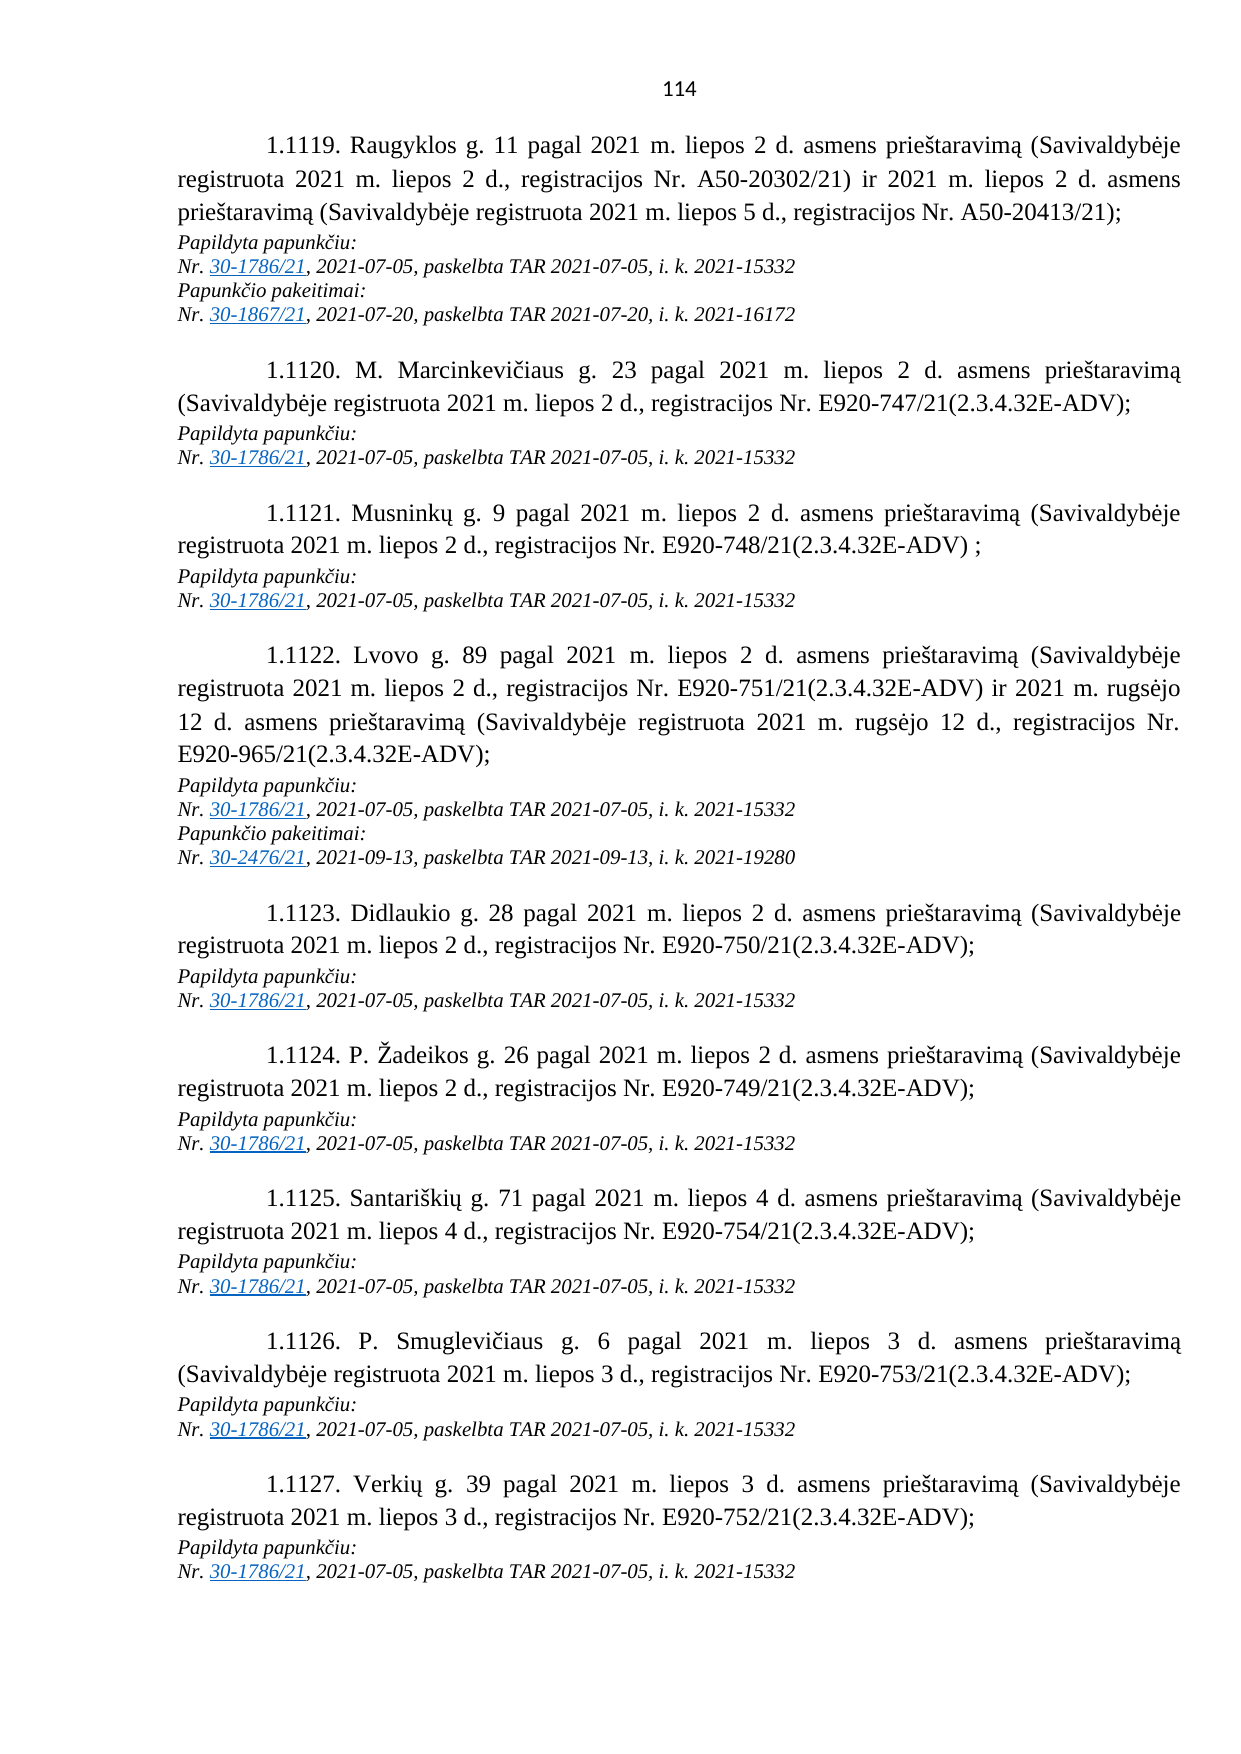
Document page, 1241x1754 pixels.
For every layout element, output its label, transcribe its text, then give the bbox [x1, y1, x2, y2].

text Nr. 30-1786/21, 2021-07-05, paskelbta TAR 2021-07-05, i. k. 2021-15332 [177, 588, 1181, 612]
text Papunkčio pakeitimai: [177, 821, 1181, 845]
text Papildyta papunkčiu: [177, 1535, 1181, 1559]
text 1.1125. Santariškių g. 71 pagal 2021 m. liepos 4 d. asmens prieštaravimą (Savivaldybėje registruota 2021 m. liepos 4 d., registracijos Nr. E920-754/21(2.3.4.32E-ADV); [177, 1183, 1181, 1245]
text Nr. 30-1786/21, 2021-07-05, paskelbta TAR 2021-07-05, i. k. 2021-15332 [177, 797, 1181, 821]
text 1.1121. Musninkų g. 9 pagal 2021 m. liepos 2 d. asmens prieštaravimą (Savivaldybėje registruota 2021 m. liepos 2 d., registracijos Nr. E920-748/21(2.3.4.32E-ADV) ; [177, 498, 1181, 559]
text 1.1127. Verkių g. 39 pagal 2021 m. liepos 3 d. asmens prieštaravimą (Savivaldybėje registruota 2021 m. liepos 3 d., registracijos Nr. E920-752/21(2.3.4.32E-ADV); [177, 1469, 1181, 1531]
text 1.1124. P. Žadeikos g. 26 pagal 2021 m. liepos 2 d. asmens prieštaravimą (Savivaldybėje registruota 2021 m. liepos 2 d., registracijos Nr. E920-749/21(2.3.4.32E-ADV); [177, 1041, 1181, 1102]
text Nr. 30-1786/21, 2021-07-05, paskelbta TAR 2021-07-05, i. k. 2021-15332 [177, 254, 1181, 278]
text Papunkčio pakeitimai: [177, 278, 1181, 302]
text Papildyta papunkčiu: [177, 421, 1181, 445]
text Papildyta papunkčiu: [177, 1107, 1181, 1131]
text 1.1122. Lvovo g. 89 pagal 2021 m. liepos 2 d. asmens prieštaravimą (Savivaldybėje registruota 2021 m. liepos 2 d., registracijos Nr. E920-751/21(2.3.4.32E-ADV) ir 2021 m. rugsėjo 12 d. asmens prieštaravimą (Savivaldybėje registruota 2021 m. rugsėjo 12 d., registracijos Nr. E920-965/21(2.3.4.32E-ADV); [177, 641, 1181, 768]
text Nr. 30-1786/21, 2021-07-05, paskelbta TAR 2021-07-05, i. k. 2021-15332 [177, 1273, 1181, 1298]
text Nr. 30-1786/21, 2021-07-05, paskelbta TAR 2021-07-05, i. k. 2021-15332 [177, 988, 1181, 1012]
text Papildyta papunkčiu: [177, 1392, 1181, 1416]
text 1.1119. Raugyklos g. 11 pagal 2021 m. liepos 2 d. asmens prieštaravimą (Savivaldybėje registruota 2021 m. liepos 2 d., registracijos Nr. A50-20302/21) ir 2021 m. liepos 2 d. asmens prieštaravimą (Savivaldybėje registruota 2021 m. liepos 5 d., registracijos Nr. A50-20413/21); [177, 131, 1181, 225]
text Nr. 30-1867/21, 2021-07-20, paskelbta TAR 2021-07-20, i. k. 2021-16172 [177, 302, 1181, 326]
text 1.1126. P. Smuglevičiaus g. 6 pagal 2021 m. liepos 3 d. asmens prieštaravimą (Savivaldybėje registruota 2021 m. liepos 3 d., registracijos Nr. E920-753/21(2.3.4.32E-ADV); [177, 1326, 1181, 1388]
text Papildyta papunkčiu: [177, 1249, 1181, 1273]
text Papildyta papunkčiu: [177, 773, 1181, 797]
text 1.1123. Didlaukio g. 28 pagal 2021 m. liepos 2 d. asmens prieštaravimą (Savivaldybėje registruota 2021 m. liepos 2 d., registracijos Nr. E920-750/21(2.3.4.32E-ADV); [177, 898, 1181, 959]
text Nr. 30-2476/21, 2021-09-13, paskelbta TAR 2021-09-13, i. k. 2021-19280 [177, 845, 1181, 869]
text 1.1120. M. Marcinkevičiaus g. 23 pagal 2021 m. liepos 2 d. asmens prieštaravimą (Savivaldybėje registruota 2021 m. liepos 2 d., registracijos Nr. E920-747/21(2.3.4.32E-ADV); [177, 355, 1181, 416]
text Nr. 30-1786/21, 2021-07-05, paskelbta TAR 2021-07-05, i. k. 2021-15332 [177, 1416, 1181, 1441]
text Papildyta papunkčiu: [177, 964, 1181, 988]
text Nr. 30-1786/21, 2021-07-05, paskelbta TAR 2021-07-05, i. k. 2021-15332 [177, 1559, 1181, 1583]
text Papildyta papunkčiu: [177, 564, 1181, 588]
text Papildyta papunkčiu: [177, 230, 1181, 254]
text Nr. 30-1786/21, 2021-07-05, paskelbta TAR 2021-07-05, i. k. 2021-15332 [177, 445, 1181, 469]
text Nr. 30-1786/21, 2021-07-05, paskelbta TAR 2021-07-05, i. k. 2021-15332 [177, 1131, 1181, 1155]
